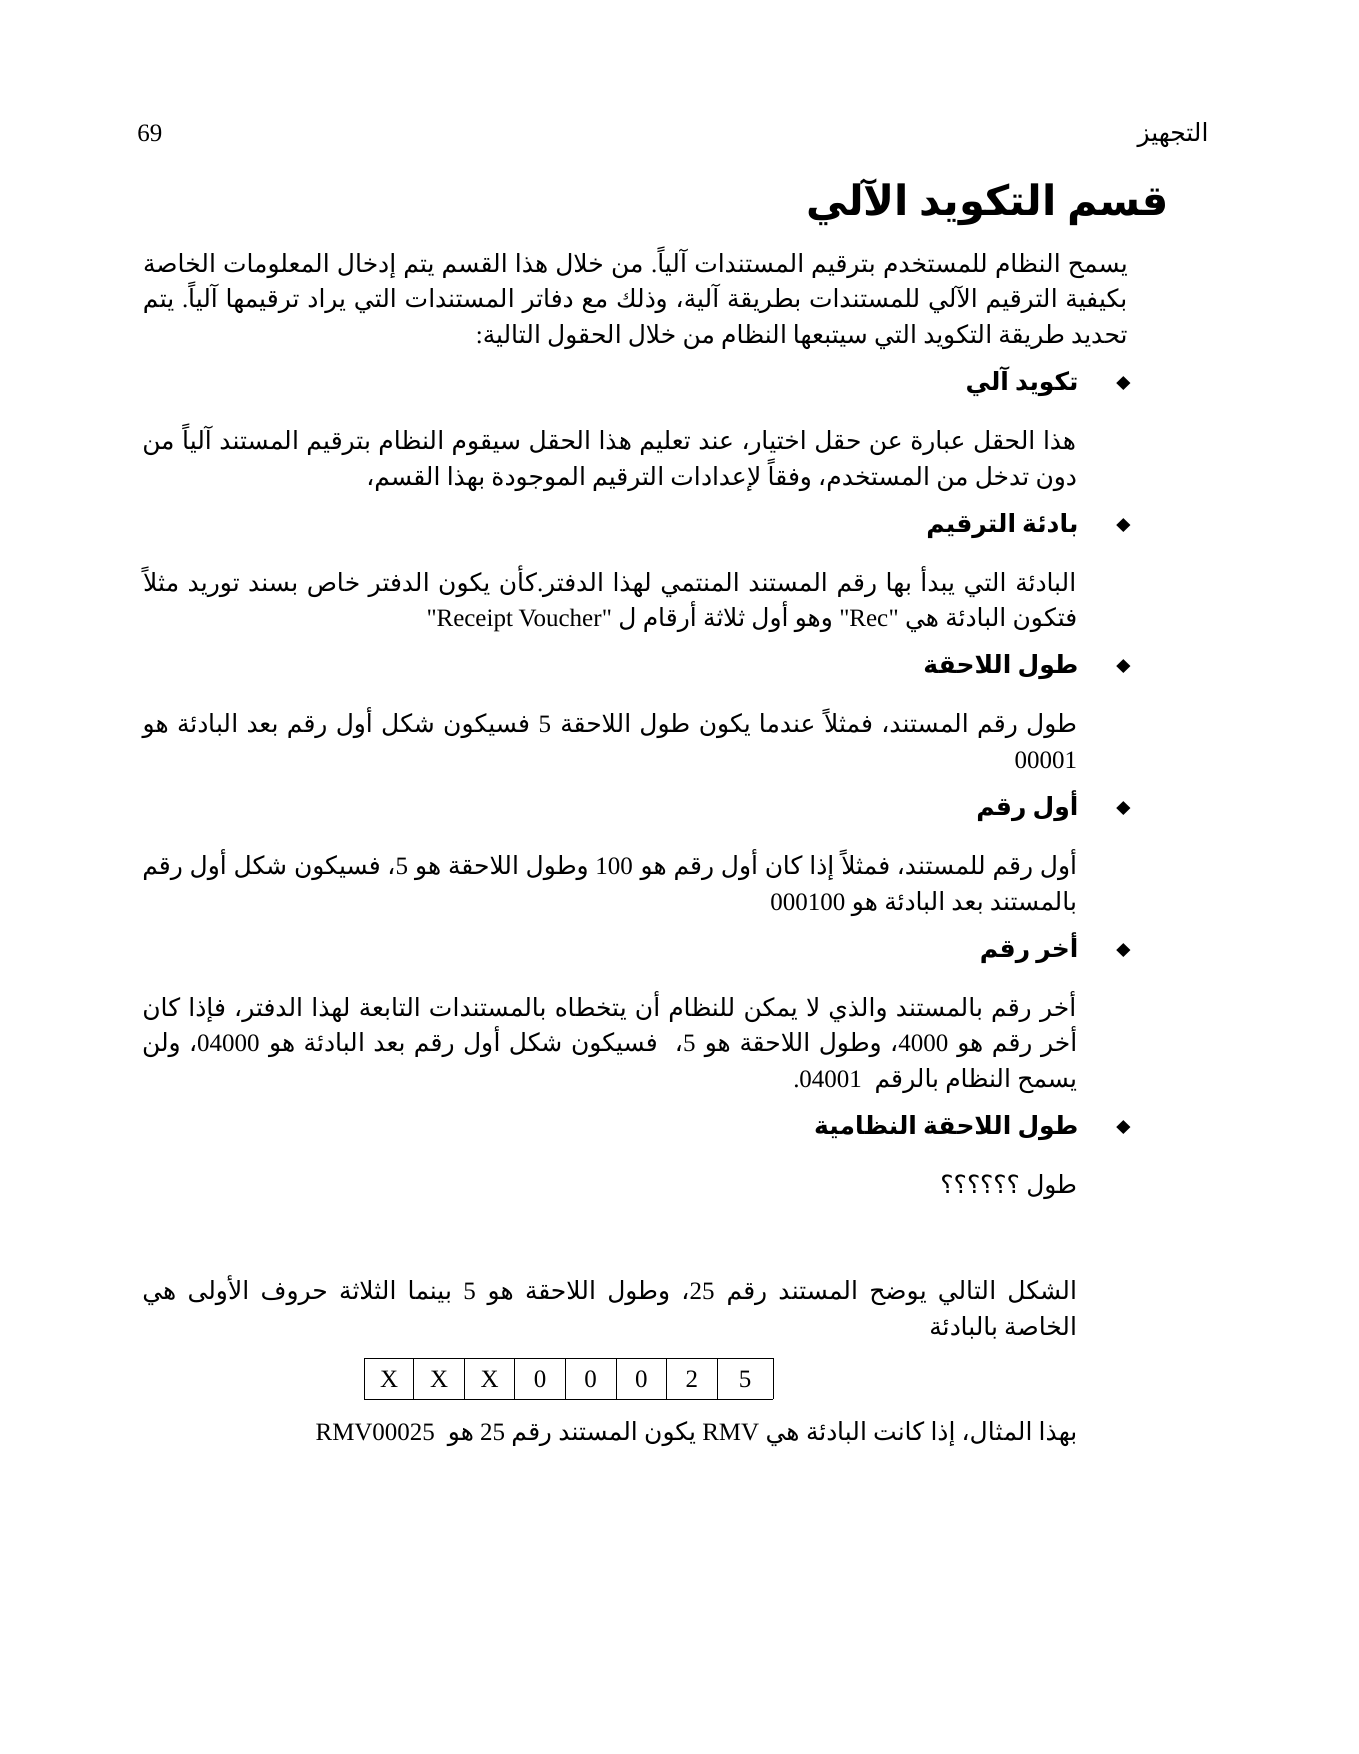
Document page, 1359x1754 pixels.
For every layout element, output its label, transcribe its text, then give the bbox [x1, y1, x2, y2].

list بادئة الترقيم [177, 502, 1116, 538]
list تكويد آلي [177, 361, 1116, 396]
list أخر رقم [177, 927, 1116, 963]
text الشكل التالي يوضح المستند رقم 25، وطول اللاحقة هو 5 بينما الثلاثة حروف الأولى هي الخاصة بالبادئة [142, 1269, 1077, 1340]
table_header X [414, 1359, 464, 1398]
list طول اللاحقة النظامية [177, 1104, 1116, 1140]
text هذا الحقل عبارة عن حقل اختيار، عند تعليم هذا الحقل سيقوم النظام بترقيم المستند آلياً من دون تدخل من المستخدم، وفقاً لإعدادات الترقيم الموجودة بهذا القسم، [142, 419, 1077, 490]
table_header 0 [566, 1359, 616, 1398]
table_header 2 [667, 1359, 717, 1398]
table_header X [365, 1359, 413, 1398]
table_header 0 [515, 1359, 565, 1398]
list أول رقم [177, 786, 1116, 821]
text يسمح النظام للمستخدم بترقيم المستندات آلياً. من خلال هذا القسم يتم إدخال المعلومات الخاصة بكيفية الترقيم الآلي للمستندات بطريقة آلية، وذلك مع دفاتر المستندات التي يراد ترقيمها آلياً. يتم تحديد طريقة التكويد التي سيتبعها النظام من خلال الحقول التالية: [142, 242, 1128, 349]
text أخر رقم بالمستند والذي لا يمكن للنظام أن يتخطاه بالمستندات التابعة لهذا الدفتر، فإذا كان أخر رقم هو 4000، وطول اللاحقة هو 5، فسيكون شكل أول رقم بعد البادئة هو 04000، ولن يسمح النظام بالرقم 04001. [142, 986, 1077, 1092]
text قسم التكويد الآلي [142, 177, 1169, 225]
text طول رقم المستند، فمثلاً عندما يكون طول اللاحقة 5 فسيكون شكل أول رقم بعد البادئة هو 00001 [142, 703, 1077, 774]
table_header 0 [617, 1359, 666, 1398]
table_header X [465, 1359, 514, 1398]
text طول ؟؟؟؟؟؟ [142, 1163, 1077, 1199]
text أول رقم للمستند، فمثلاً إذا كان أول رقم هو 100 وطول اللاحقة هو 5، فسيكون شكل أول رقم بالمستند بعد البادئة هو 000100 [142, 844, 1077, 915]
list طول اللاحقة [177, 644, 1116, 679]
table_header 5 [718, 1359, 773, 1398]
text البادئة التي يبدأ بها رقم المستند المنتمي لهذا الدفتر.كأن يكون الدفتر خاص بسند توريد مثلاً فتكون البادئة هي "Rec" وهو أول ثلاثة أرقام ل "Receipt Voucher" [142, 561, 1077, 632]
text بهذا المثال، إذا كانت البادئة هي RMV يكون المستند رقم 25 هو RMV00025 [142, 1410, 1077, 1446]
